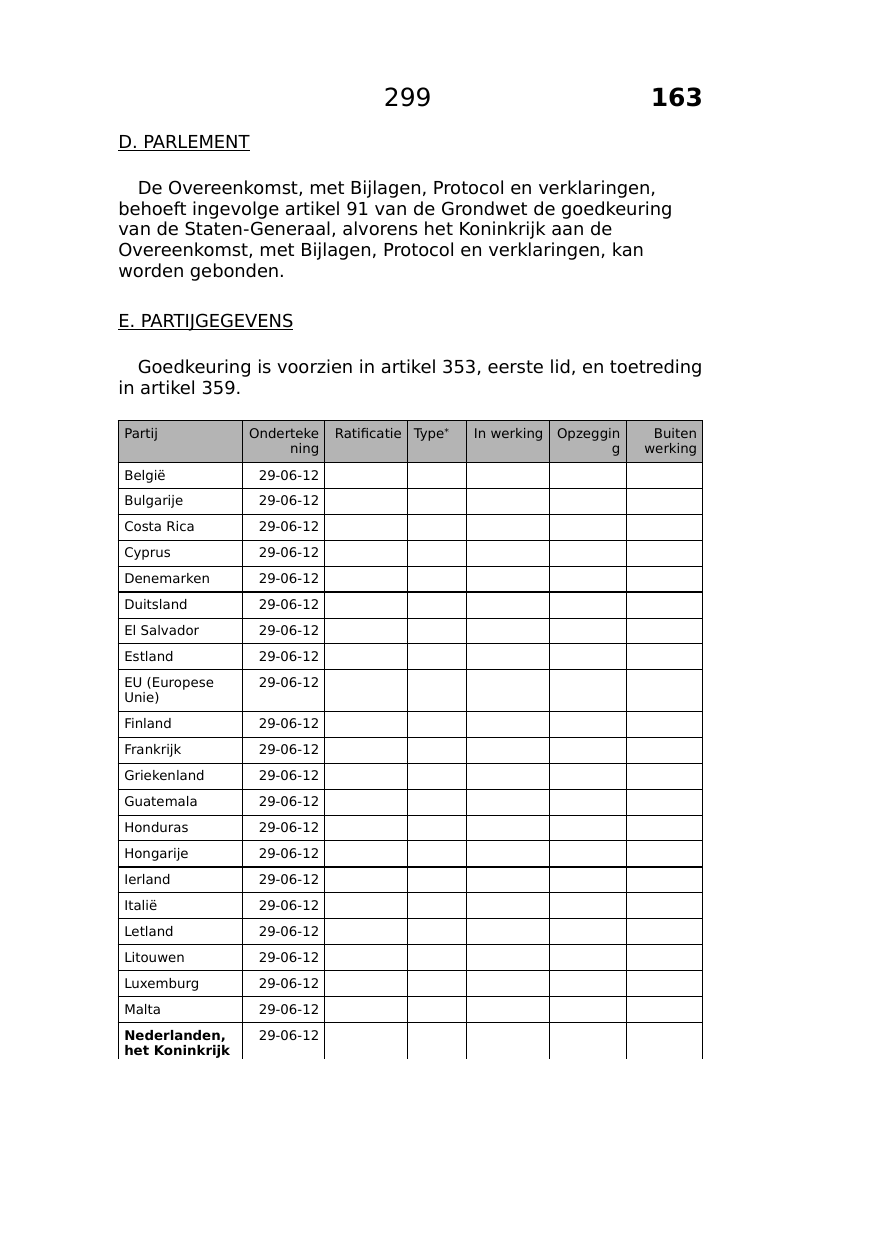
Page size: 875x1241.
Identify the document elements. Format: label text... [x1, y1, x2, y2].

table_cell [627, 790, 702, 814]
table_cell 29-06-12 [243, 1023, 324, 1059]
table_header Type* [408, 421, 466, 462]
table_cell Luxemburg [119, 971, 242, 996]
table_cell [627, 619, 702, 643]
table_cell [325, 971, 407, 996]
table_cell [550, 670, 626, 711]
table_cell Nederlanden, het Koninkrijk [119, 1023, 242, 1059]
table_cell [408, 670, 466, 711]
table_cell EU (Europese Unie) [119, 670, 242, 711]
table_cell [408, 945, 466, 970]
table_cell [627, 644, 702, 669]
table_cell [408, 868, 466, 892]
table_cell Bulgarije [119, 489, 242, 514]
table_cell [550, 945, 626, 970]
table_cell [550, 712, 626, 737]
text Goedkeuring is voorzien in artikel 353, eerste lid, en toetreding in artikel 359. [118, 357, 703, 398]
table_cell [467, 541, 549, 566]
table_cell [550, 997, 626, 1022]
table_cell [627, 712, 702, 737]
table_cell [550, 593, 626, 617]
table_cell [325, 489, 407, 514]
table_cell 29-06-12 [243, 463, 324, 488]
table_cell 29-06-12 [243, 816, 324, 840]
table_cell [467, 919, 549, 944]
table_cell [408, 790, 466, 814]
table_cell [325, 816, 407, 840]
table_cell [627, 945, 702, 970]
table_cell [467, 816, 549, 840]
table_cell 29-06-12 [243, 764, 324, 788]
table_cell [467, 893, 549, 918]
table_cell Frankrijk [119, 738, 242, 763]
table_cell 29-06-12 [243, 670, 324, 711]
table_cell 29-06-12 [243, 515, 324, 539]
table_cell [627, 670, 702, 711]
table_cell [467, 1023, 549, 1059]
table_cell [325, 945, 407, 970]
table_cell [467, 945, 549, 970]
subtitle D. PARLEMENT [118, 132, 703, 153]
table_cell [627, 919, 702, 944]
table_cell [467, 463, 549, 488]
table_header Opzegging [550, 421, 626, 462]
table_cell [408, 567, 466, 591]
table_cell 29-06-12 [243, 738, 324, 763]
text De Overeenkomst, met Bijlagen, Protocol en verklaringen, behoeft ingevolge artikel 91 van de Grondwet de goedkeuring van de Staten-Generaal, alvorens het Koninkrijk aan de Overeenkomst, met Bijlagen, Protocol en verklaringen, kan worden gebonden. [118, 178, 703, 281]
table_cell [550, 489, 626, 514]
table_cell [550, 1023, 626, 1059]
table_cell 29-06-12 [243, 997, 324, 1022]
table_cell [550, 764, 626, 788]
table_cell [408, 619, 466, 643]
table_cell Litouwen [119, 945, 242, 970]
table_cell Estland [119, 644, 242, 669]
table_cell [627, 515, 702, 539]
table_cell [550, 868, 626, 892]
table_cell [325, 738, 407, 763]
table_cell [550, 619, 626, 643]
table_cell [467, 489, 549, 514]
table_cell [408, 463, 466, 488]
table_cell [408, 712, 466, 737]
table_cell [550, 463, 626, 488]
table_cell Letland [119, 919, 242, 944]
table_cell [408, 971, 466, 996]
table_cell [408, 919, 466, 944]
table_cell 29-06-12 [243, 619, 324, 643]
table_cell [627, 841, 702, 866]
table_cell [467, 997, 549, 1022]
table_cell [408, 644, 466, 669]
table_cell [627, 567, 702, 591]
table_cell Duitsland [119, 593, 242, 617]
table_cell [408, 489, 466, 514]
table_cell [325, 619, 407, 643]
table_cell [325, 644, 407, 669]
table_cell [408, 1023, 466, 1059]
table_cell [467, 670, 549, 711]
table_cell [627, 1023, 702, 1059]
table_cell [627, 463, 702, 488]
table_cell [408, 997, 466, 1022]
table_cell 29-06-12 [243, 567, 324, 591]
table_cell 29-06-12 [243, 644, 324, 669]
table_cell [467, 868, 549, 892]
table_cell Costa Rica [119, 515, 242, 539]
table_cell [467, 515, 549, 539]
table_cell [627, 971, 702, 996]
table_cell Ierland [119, 868, 242, 892]
table_cell 29-06-12 [243, 790, 324, 814]
table_cell 29-06-12 [243, 919, 324, 944]
table_cell [408, 738, 466, 763]
table_cell [550, 515, 626, 539]
table_cell [408, 593, 466, 617]
table_cell [627, 764, 702, 788]
table_cell [325, 764, 407, 788]
table_cell [408, 764, 466, 788]
table_cell [467, 841, 549, 866]
table_cell [467, 790, 549, 814]
table_cell [325, 712, 407, 737]
table_cell [325, 541, 407, 566]
table_cell 29-06-12 [243, 712, 324, 737]
table_cell [325, 841, 407, 866]
table_cell [627, 738, 702, 763]
table_cell [627, 997, 702, 1022]
table_cell 29-06-12 [243, 841, 324, 866]
table_cell [325, 463, 407, 488]
table_cell [325, 670, 407, 711]
table_cell Malta [119, 997, 242, 1022]
table_cell [467, 567, 549, 591]
table_cell [550, 919, 626, 944]
table_cell [550, 790, 626, 814]
table_cell [467, 764, 549, 788]
table_cell 29-06-12 [243, 541, 324, 566]
table_cell [325, 593, 407, 617]
table_cell Honduras [119, 816, 242, 840]
table_cell [325, 919, 407, 944]
table_cell Cyprus [119, 541, 242, 566]
table_cell [467, 738, 549, 763]
table_cell [550, 841, 626, 866]
table_cell [467, 971, 549, 996]
table_cell [325, 893, 407, 918]
table_cell 29-06-12 [243, 868, 324, 892]
table_cell Denemarken [119, 567, 242, 591]
table_cell [627, 816, 702, 840]
table_cell Griekenland [119, 764, 242, 788]
table_cell 29-06-12 [243, 971, 324, 996]
table_cell [627, 489, 702, 514]
table_cell [325, 997, 407, 1022]
table_cell [467, 644, 549, 669]
table_header Buiten werking [627, 421, 702, 462]
table_cell België [119, 463, 242, 488]
table_cell [627, 893, 702, 918]
table_cell [408, 816, 466, 840]
table_cell [550, 893, 626, 918]
table_cell [627, 541, 702, 566]
table_cell Hongarije [119, 841, 242, 866]
table_cell [550, 567, 626, 591]
table_cell 29-06-12 [243, 489, 324, 514]
table_cell 29-06-12 [243, 593, 324, 617]
table_cell [467, 593, 549, 617]
table_cell [325, 567, 407, 591]
table_header Partij [119, 421, 242, 462]
table_cell El Salvador [119, 619, 242, 643]
subtitle E. PARTIJGEGEVENS [118, 311, 703, 332]
table_cell Finland [119, 712, 242, 737]
table_cell [325, 868, 407, 892]
table_header Ondertekening [243, 421, 324, 462]
table_header In werking [467, 421, 549, 462]
table_cell [408, 515, 466, 539]
table_cell [627, 868, 702, 892]
table_cell [408, 893, 466, 918]
table_cell [408, 541, 466, 566]
table_header Ratificatie [325, 421, 407, 462]
table_cell [550, 971, 626, 996]
table_cell [550, 541, 626, 566]
table_cell [550, 644, 626, 669]
table_cell 29-06-12 [243, 893, 324, 918]
table_cell [325, 1023, 407, 1059]
table_cell [325, 515, 407, 539]
table_cell [550, 816, 626, 840]
table_cell [627, 593, 702, 617]
table_cell [550, 738, 626, 763]
table_cell [408, 841, 466, 866]
table_cell [467, 619, 549, 643]
table_cell Guatemala [119, 790, 242, 814]
table_cell 29-06-12 [243, 945, 324, 970]
table_cell Italië [119, 893, 242, 918]
table_cell [325, 790, 407, 814]
table_cell [467, 712, 549, 737]
